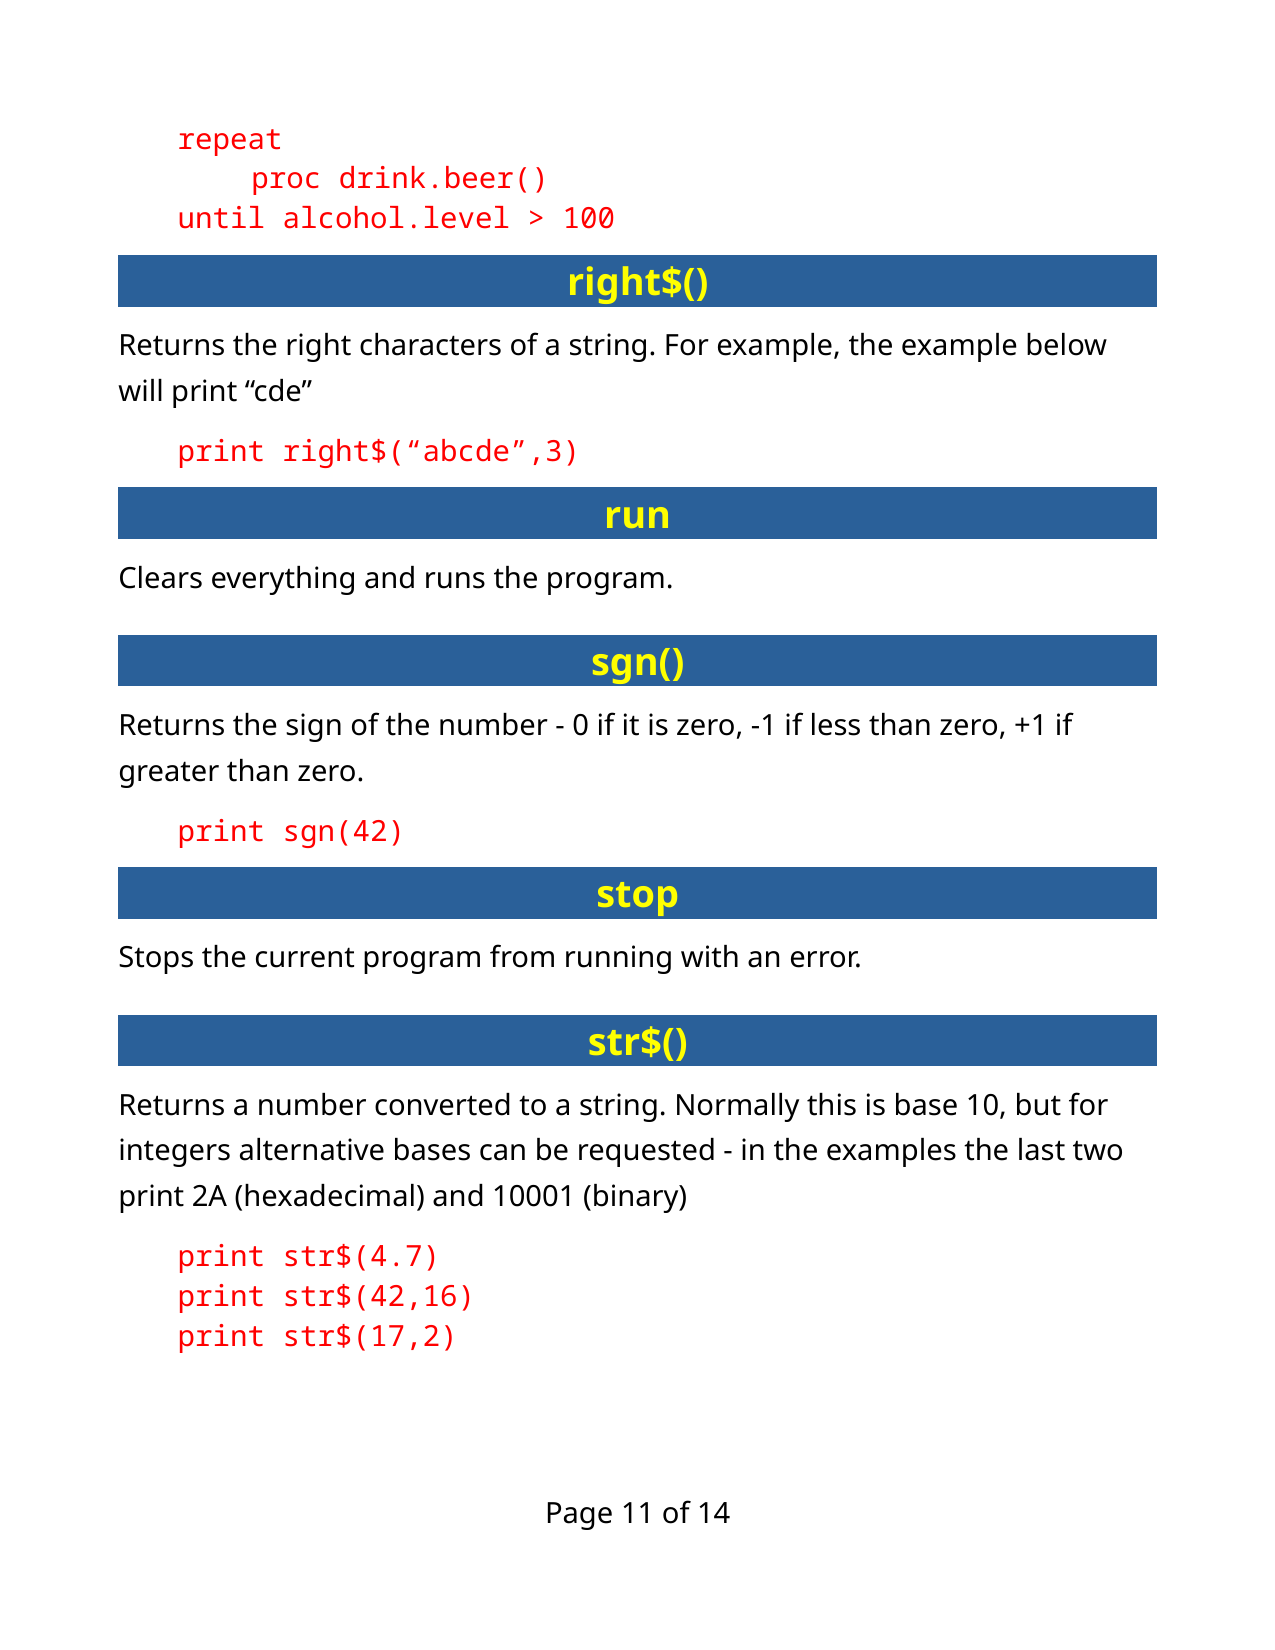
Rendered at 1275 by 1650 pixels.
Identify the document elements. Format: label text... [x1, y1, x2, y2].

text print str$(4.7) [177, 1236, 1157, 1275]
subtitle sgn() [118, 635, 1157, 686]
subtitle run [118, 487, 1157, 539]
text repeat [177, 118, 1157, 158]
text proc drink.beer() [177, 158, 1157, 197]
text Returns a number converted to a string. Normally this is base 10, but for integers alternative bases can be requested - in the examples the last two print 2A (hexadecimal) and 10001 (binary) [118, 1084, 1157, 1215]
text Stops the current program from running with an error. [118, 937, 1157, 976]
text Clears everything and runs the program. [118, 557, 1157, 597]
subtitle str$() [118, 1015, 1157, 1066]
text print right$(“abcde”,3) [177, 430, 1157, 470]
text Returns the right characters of a string. For example, the example below will print “cde” [118, 324, 1157, 409]
text print str$(42,16) [177, 1275, 1157, 1315]
text print str$(17,2) [177, 1315, 1157, 1354]
text print sgn(42) [177, 810, 1157, 850]
subtitle stop [118, 867, 1157, 919]
text until alcohol.level > 100 [177, 197, 1157, 237]
text Returns the sign of the number - 0 if it is zero, -1 if less than zero, +1 if greater than zero. [118, 704, 1157, 789]
subtitle right$() [118, 255, 1157, 307]
